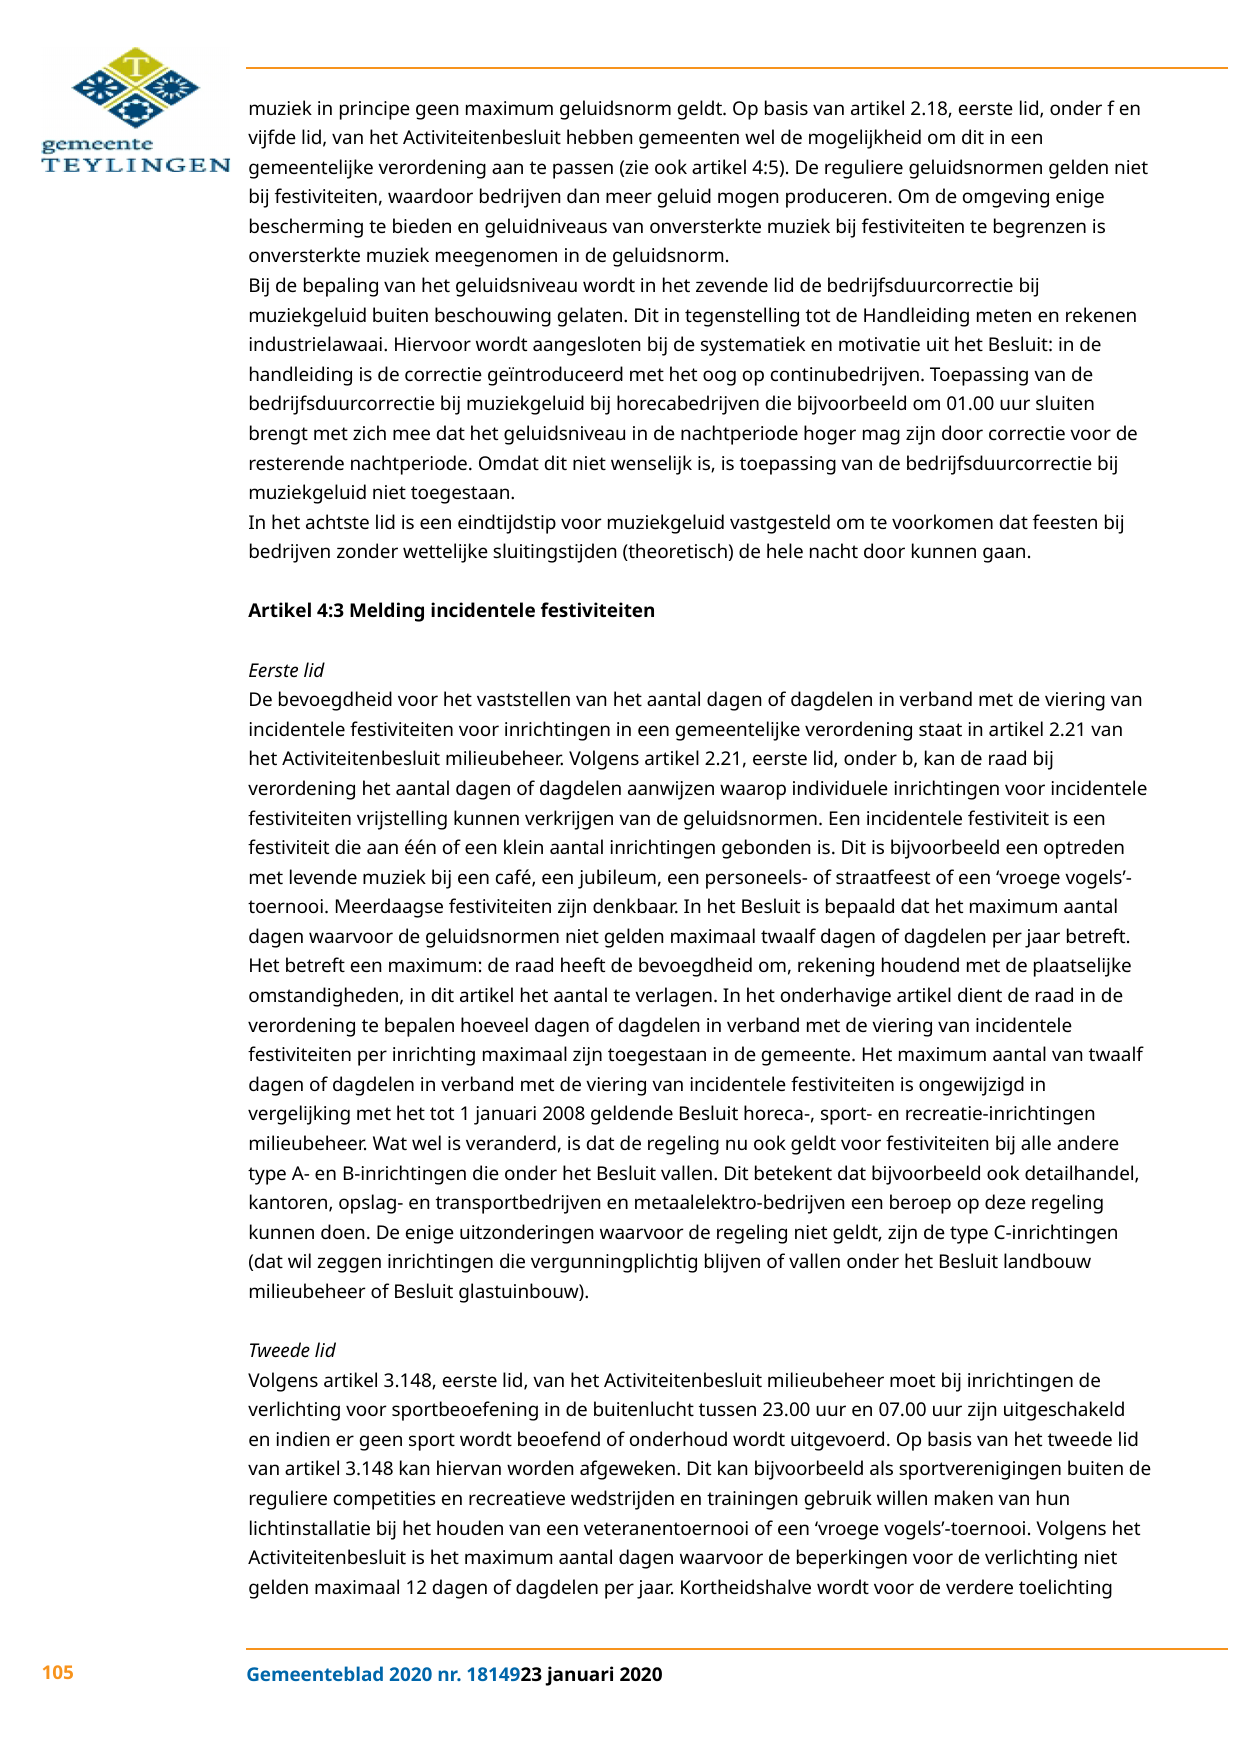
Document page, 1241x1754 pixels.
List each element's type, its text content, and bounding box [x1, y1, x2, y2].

text De bevoegdheid voor het vaststellen van het aantal dagen of dagdelen in verband met de viering van incidentele festiviteiten voor inrichtingen in een gemeentelijke verordening staat in artikel 2.21 van het Activiteitenbesluit milieubeheer. Volgens artikel 2.21, eerste lid, onder b, kan de raad bij verordening het aantal dagen of dagdelen aanwijzen waarop individuele inrichtingen voor incidentele festiviteiten vrijstelling kunnen verkrijgen van de geluidsnormen. Een incidentele festiviteit is een festiviteit die aan één of een klein aantal inrichtingen gebonden is. Dit is bijvoorbeeld een optreden met levende muziek bij een café, een jubileum, een personeels- of straatfeest of een ‘vroege vogels’-toernooi. Meerdaagse festiviteiten zijn denkbaar. In het Besluit is bepaald dat het maximum aantal dagen waarvoor de geluidsnormen niet gelden maximaal twaalf dagen of dagdelen per jaar betreft. Het betreft een maximum: de raad heeft de bevoegdheid om, rekening houdend met de plaatselijke omstandigheden, in dit artikel het aantal te verlagen. In het onderhavige artikel dient de raad in de verordening te bepalen hoeveel dagen of dagdelen in verband met de viering van incidentele festiviteiten per inrichting maximaal zijn toegestaan in de gemeente. Het maximum aantal van twaalf dagen of dagdelen in verband met de viering van incidentele festiviteiten is ongewijzigd in vergelijking met het tot 1 januari 2008 geldende Besluit horeca-, sport- en recreatie-inrichtingen milieubeheer. Wat wel is veranderd, is dat de regeling nu ook geldt voor festiviteiten bij alle andere type A- en B-inrichtingen die onder het Besluit vallen. Dit betekent dat bijvoorbeeld ook detailhandel, kantoren, opslag- en transportbedrijven en metaalelektro-bedrijven een beroep op deze regeling kunnen doen. De enige uitzonderingen waarvoor de regeling niet geldt, zijn de type C-inrichtingen (dat wil zeggen inrichtingen die vergunningplichtig blijven of vallen onder het Besluit landbouw milieubeheer of Besluit glastuinbouw). [248, 686, 1152, 1304]
picture [41, 47, 231, 172]
text Artikel 4:3 Melding incidentele festiviteiten [248, 598, 1152, 623]
text muziek in principe geen maximum geluidsnorm geldt. Op basis van artikel 2.18, eerste lid, onder f en vijfde lid, van het Activiteitenbesluit hebben gemeenten wel de mogelijkheid om dit in een gemeentelijke verordening aan te passen (zie ook artikel 4:5). De reguliere geluidsnormen gelden niet bij festiviteiten, waardoor bedrijven dan meer geluid mogen produceren. Om de omgeving enige bescherming te bieden en geluidniveaus van onversterkte muziek bij festiviteiten te begrenzen is onversterkte muziek meegenomen in de geluidsnorm. [248, 95, 1152, 268]
text Bij de bepaling van het geluidsniveau wordt in het zevende lid de bedrijfsduurcorrectie bij muziekgeluid buiten beschouwing gelaten. Dit in tegenstelling tot de Handleiding meten en rekenen industrielawaai. Hiervoor wordt aangesloten bij de systematiek en motivatie uit het Besluit: in de handleiding is de correctie geïntroduceerd met het oog op continubedrijven. Toepassing van de bedrijfsduurcorrectie bij muziekgeluid bij horecabedrijven die bijvoorbeeld om 01.00 uur sluiten brengt met zich mee dat het geluidsniveau in de nachtperiode hoger mag zijn door correctie voor de resterende nachtperiode. Omdat dit niet wenselijk is, is toepassing van de bedrijfsduurcorrectie bij muziekgeluid niet toegestaan. [248, 272, 1152, 505]
text Tweede lid [248, 1337, 1152, 1363]
text Volgens artikel 3.148, eerste lid, van het Activiteitenbesluit milieubeheer moet bij inrichtingen de verlichting voor sportbeoefening in de buitenlucht tussen 23.00 uur en 07.00 uur zijn uitgeschakeld en indien er geen sport wordt beoefend of onderhoud wordt uitgevoerd. Op basis van het tweede lid van artikel 3.148 kan hiervan worden afgeweken. Dit kan bijvoorbeeld als sportverenigingen buiten de reguliere competities en recreatieve wedstrijden en trainingen gebruik willen maken van hun lichtinstallatie bij het houden van een veteranentoernooi of een ‘vroege vogels’-toernooi. Volgens het Activiteitenbesluit is het maximum aantal dagen waarvoor de beperkingen voor de verlichting niet gelden maximaal 12 dagen of dagdelen per jaar. Kortheidshalve wordt voor de verdere toelichting [248, 1367, 1152, 1600]
text In het achtste lid is een eindtijdstip voor muziekgeluid vastgesteld om te voorkomen dat feesten bij bedrijven zonder wettelijke sluitingstijden (theoretisch) de hele nacht door kunnen gaan. [248, 509, 1152, 564]
text Eerste lid [248, 657, 1152, 683]
